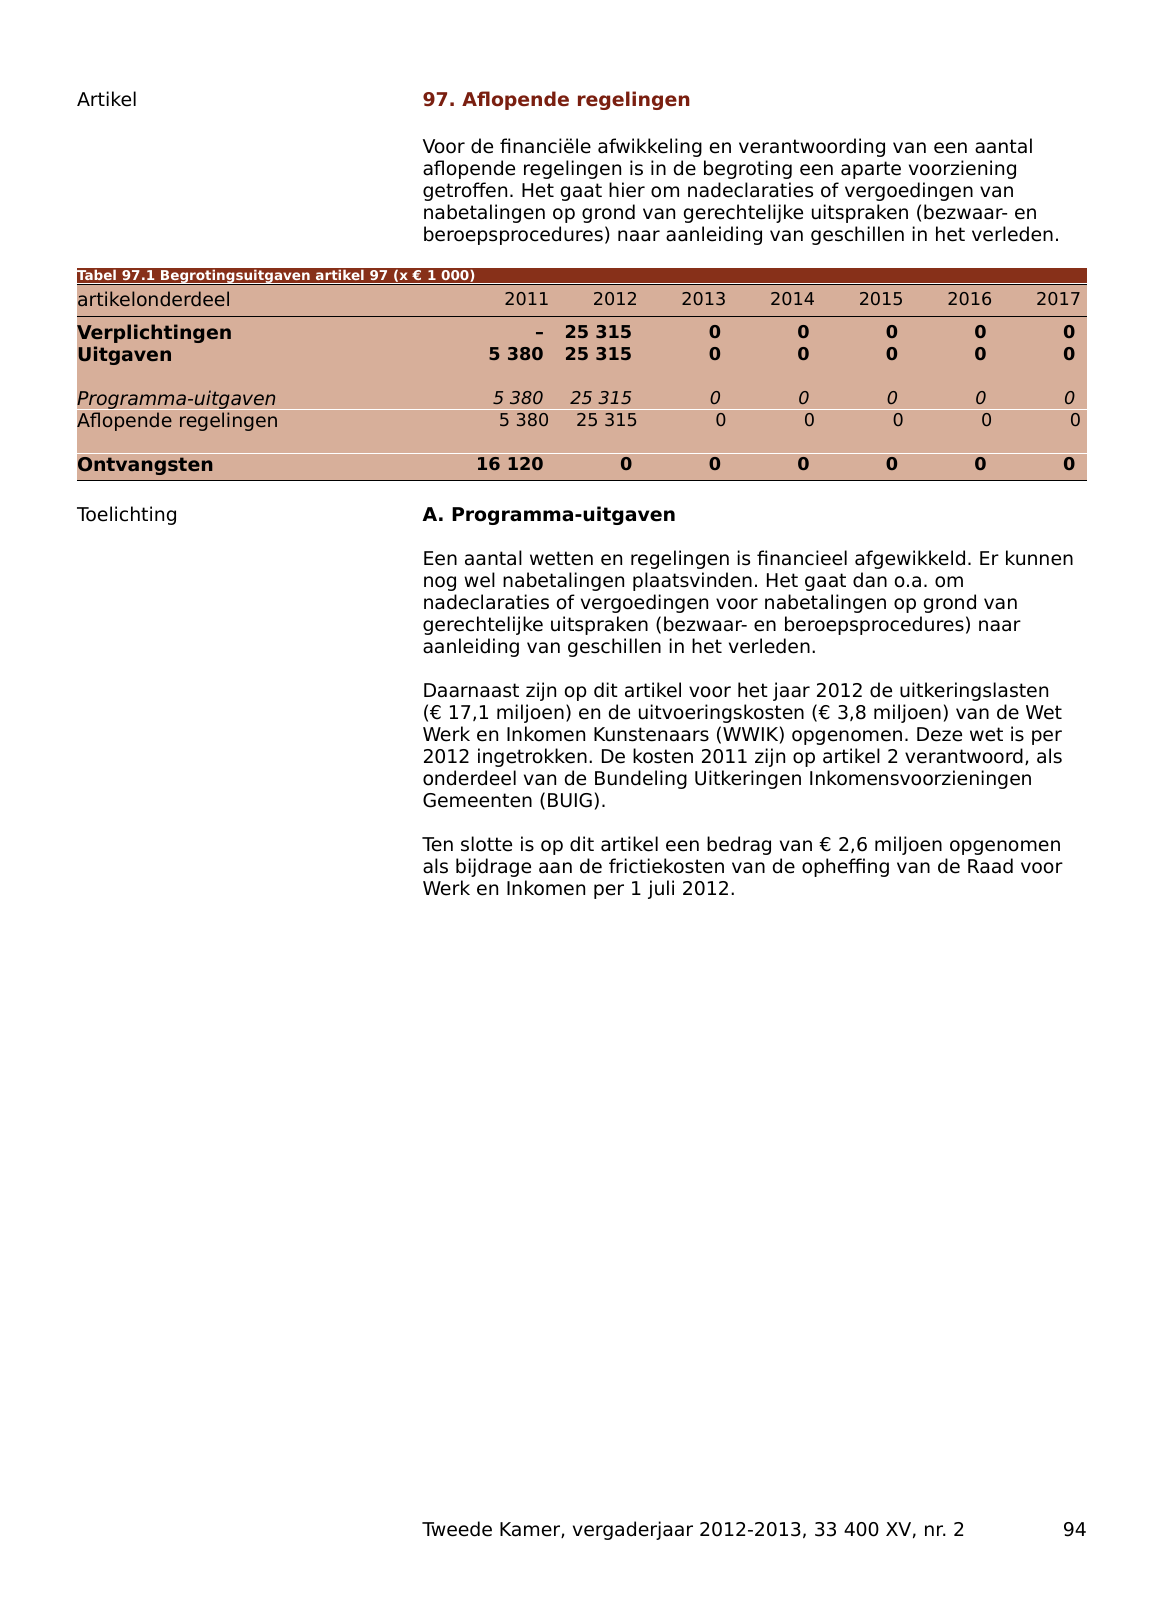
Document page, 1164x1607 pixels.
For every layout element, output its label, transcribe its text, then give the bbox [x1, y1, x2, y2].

table_header Tabel 97.1 Begrotingsuitgaven artikel 97 (x € 1 000) [77, 268, 1087, 283]
table_cell 0 [644, 410, 732, 432]
subtitle [77, 525, 399, 533]
table_cell 25 315 [555, 344, 644, 366]
text Een aantal wetten en regelingen is financieel afgewikkeld. Er kunnen nog wel nabetalingen plaatsvinden. Het gaat dan o.a. om nadeclaraties of vergoedingen voor nabetalingen op grond van gerechtelijke uitspraken (bezwaar- en beroepsprocedures) naar aanleiding van geschillen in het verleden. [422, 548, 1087, 657]
table_cell [77, 432, 466, 453]
subtitle [77, 111, 399, 119]
table_cell 0 [644, 317, 732, 344]
table_cell 2012 [555, 285, 644, 316]
table_cell Ontvangsten [77, 454, 466, 480]
table_cell 0 [998, 344, 1087, 366]
text Artikel [77, 89, 399, 111]
table_cell [998, 366, 1087, 388]
table_cell 0 [998, 388, 1087, 409]
table_cell [998, 432, 1087, 453]
subtitle 97. Aflopende regelingen [422, 89, 1087, 111]
table_cell [77, 366, 466, 388]
table_cell 0 [644, 454, 732, 480]
table_cell 0 [909, 454, 998, 480]
table_cell 0 [998, 410, 1087, 432]
text Daarnaast zijn op dit artikel voor het jaar 2012 de uitkeringslasten (€ 17,1 miljoen) en de uitvoeringskosten (€ 3,8 miljoen) van de Wet Werk en Inkomen Kunstenaars (WWIK) opgenomen. Deze wet is per 2012 ingetrokken. De kosten 2011 zijn op artikel 2 verantwoord, als onderdeel van de Bundeling Uitkeringen Inkomensvoorzieningen Gemeenten (BUIG). [422, 680, 1087, 812]
table_cell 5 380 [466, 388, 555, 409]
table_cell 0 [821, 454, 909, 480]
table_cell 0 [998, 317, 1087, 344]
table_cell [466, 432, 555, 453]
text Voor de financiële afwikkeling en verantwoording van een aantal aflopende regelingen is in de begroting een aparte voorziening getroffen. Het gaat hier om nadeclaraties of vergoedingen van nabetalingen op grond van gerechtelijke uitspraken (bezwaar- en beroepsprocedures) naar aanleiding van geschillen in het verleden. [422, 136, 1087, 246]
table_cell Programma-uitgaven [77, 388, 466, 409]
table_cell [466, 366, 555, 388]
table_cell artikelonderdeel [77, 285, 466, 316]
table_cell 0 [644, 388, 732, 409]
table_cell 0 [909, 388, 998, 409]
table_cell [909, 366, 998, 388]
table_cell – [466, 317, 555, 344]
table_cell Verplichtingen [77, 317, 466, 344]
table_cell 2015 [821, 285, 909, 316]
table_cell 2014 [732, 285, 821, 316]
table_cell 5 380 [466, 344, 555, 366]
table_cell [909, 432, 998, 453]
table_cell [644, 366, 732, 388]
table_cell [732, 366, 821, 388]
table_cell 0 [732, 410, 821, 432]
table_cell 25 315 [555, 388, 644, 409]
table_cell 0 [821, 344, 909, 366]
table_cell 0 [732, 388, 821, 409]
table_cell 2013 [644, 285, 732, 316]
table_cell 0 [821, 388, 909, 409]
table_cell 0 [821, 317, 909, 344]
table_cell 5 380 [466, 410, 555, 432]
table_cell 0 [732, 344, 821, 366]
text Toelichting [77, 503, 399, 525]
table_cell 0 [821, 410, 909, 432]
table_cell 0 [644, 344, 732, 366]
table_cell 2016 [909, 285, 998, 316]
table_cell 0 [998, 454, 1087, 480]
table_cell 0 [909, 317, 998, 344]
table_cell 25 315 [555, 410, 644, 432]
table_cell [732, 432, 821, 453]
table_cell [555, 432, 644, 453]
table_cell [821, 366, 909, 388]
text Ten slotte is op dit artikel een bedrag van € 2,6 miljoen opgenomen als bijdrage aan de frictiekosten van de opheffing van de Raad voor Werk en Inkomen per 1 juli 2012. [422, 834, 1087, 900]
table_cell [555, 366, 644, 388]
subtitle A. Programma-uitgaven [422, 503, 1087, 525]
table_cell 25 315 [555, 317, 644, 344]
table_cell [821, 432, 909, 453]
table_cell [644, 432, 732, 453]
table_cell 16 120 [466, 454, 555, 480]
table_cell 2011 [466, 285, 555, 316]
table_cell 2017 [998, 285, 1087, 316]
table_cell 0 [555, 454, 644, 480]
table_cell 0 [909, 344, 998, 366]
table_cell Uitgaven [77, 344, 466, 366]
table_cell Aflopende regelingen [77, 410, 466, 432]
table_cell 0 [909, 410, 998, 432]
table_cell 0 [732, 317, 821, 344]
table_cell 0 [732, 454, 821, 480]
